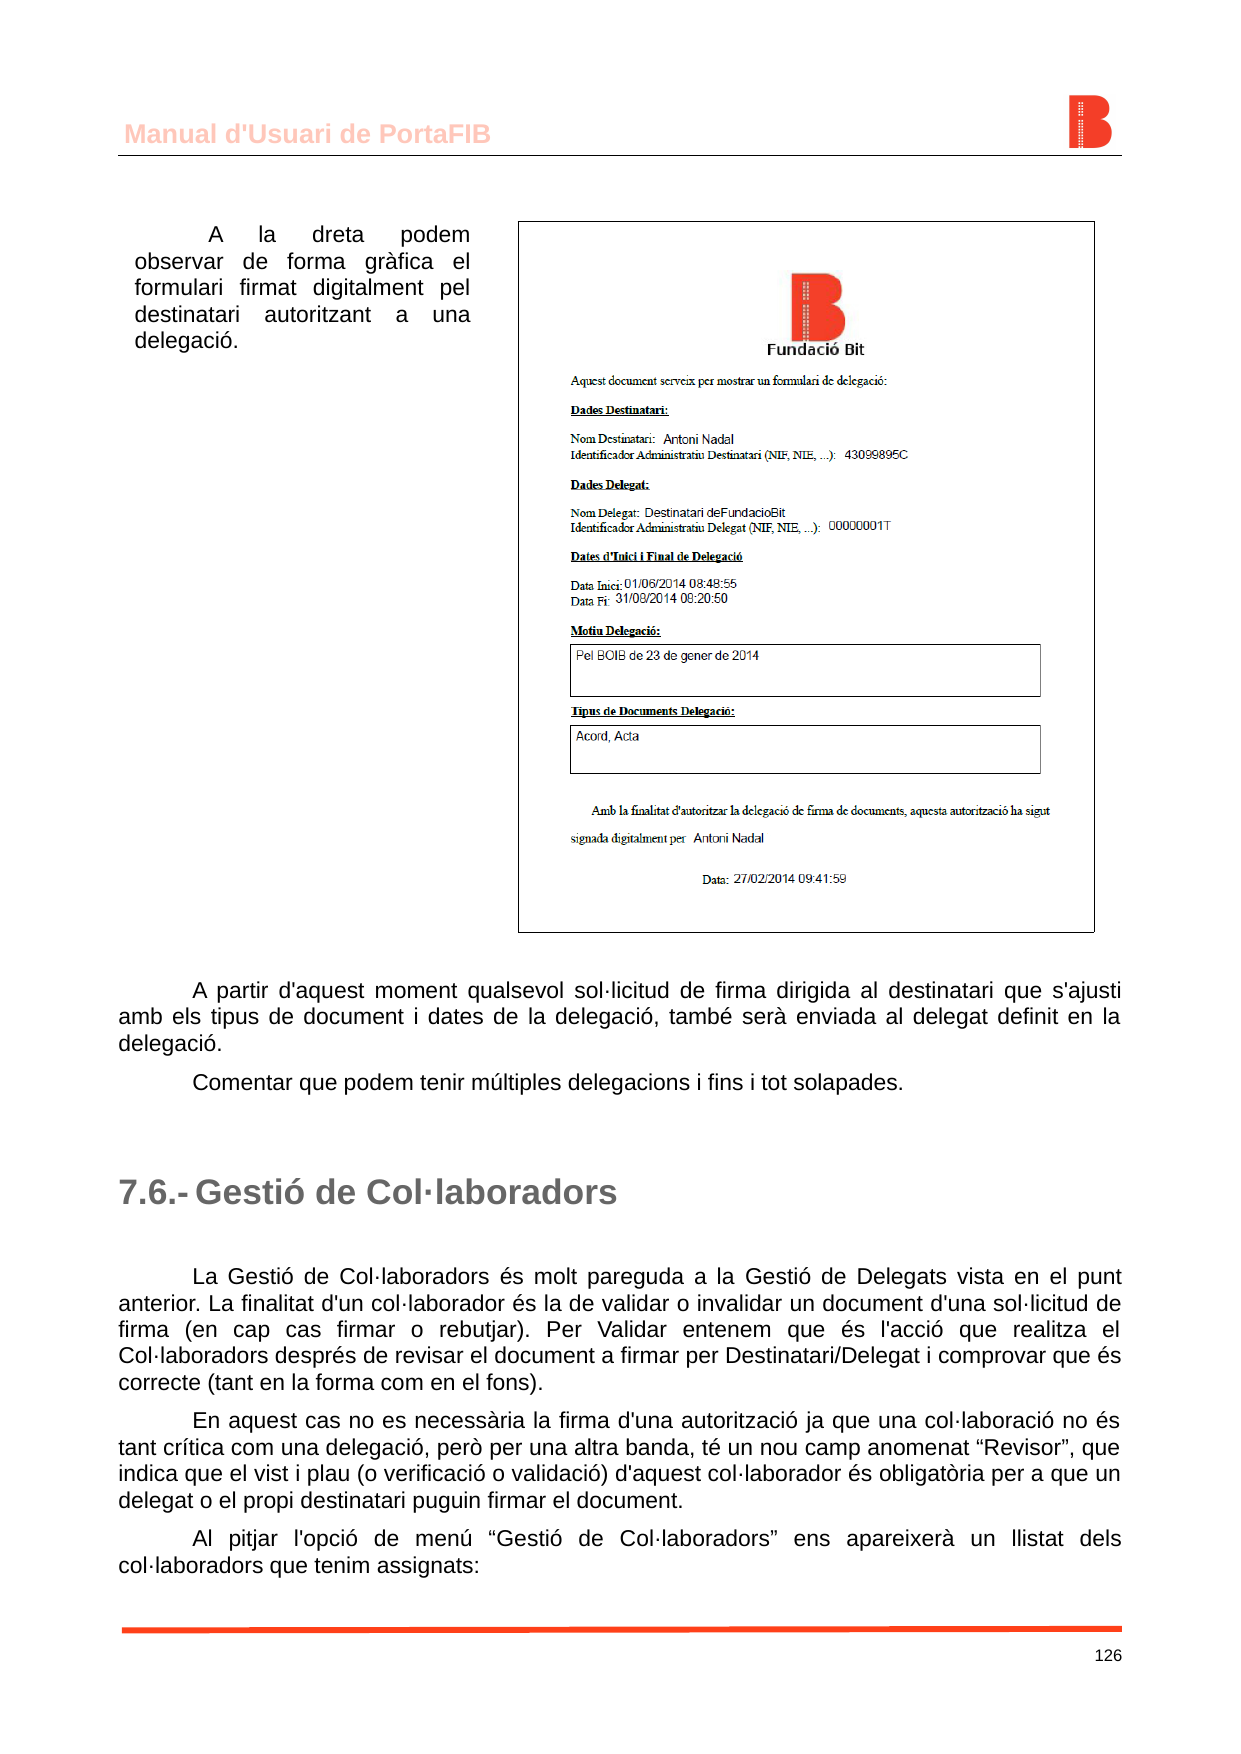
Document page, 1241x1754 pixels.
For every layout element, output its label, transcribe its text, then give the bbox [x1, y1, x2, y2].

text La Gestió de Col·laboradors és molt pareguda a la Gestió de Delegats vista en el punt anterior. La finalitat d'un col·laborador és la de validar o invalidar un document d'una sol·licitud de firma (en cap cas firmar o rebutjar). Per Validar entenem que és l'acció que realitza el Col·laboradors després de revisar el document a firmar per Destinatari/Delegat i comprovar que és correcte (tant en la forma com en el fons). [118, 1263, 1122, 1395]
picture [556, 260, 1056, 894]
table_header [489, 216, 1122, 938]
table_header A la dreta podem observar de forma gràfica el formulari firmat digitalment pel destinatari autoritzant a una delegació. [118, 216, 489, 938]
text Al pitjar l'opció de menú “Gestió de Col·laboradors” ens apareixerà un llistat dels col·laboradors que tenim assignats: [118, 1525, 1122, 1578]
text En aquest cas no es necessària la firma d'una autorització ja que una col·laboració no és tant crítica com una delegació, però per una altra banda, té un nou camp anomenat “Revisor”, que indica que el vist i plau (o verificació o validació) d'aquest col·laborador és obligatòria per a que un delegat o el propi destinatari puguin firmar el document. [118, 1407, 1122, 1513]
subtitle Gestió de Col·laboradors [118, 1171, 1122, 1212]
text A partir d'aquest moment qualsevol sol·licitud de firma dirigida al destinatari que s'ajusti amb els tipus de document i dates de la delegació, també serà enviada al delegat definit en la delegació. [118, 977, 1122, 1056]
picture [1063, 94, 1117, 150]
text Comentar que podem tenir múltiples delegacions i fins i tot solapades. [118, 1068, 1122, 1095]
